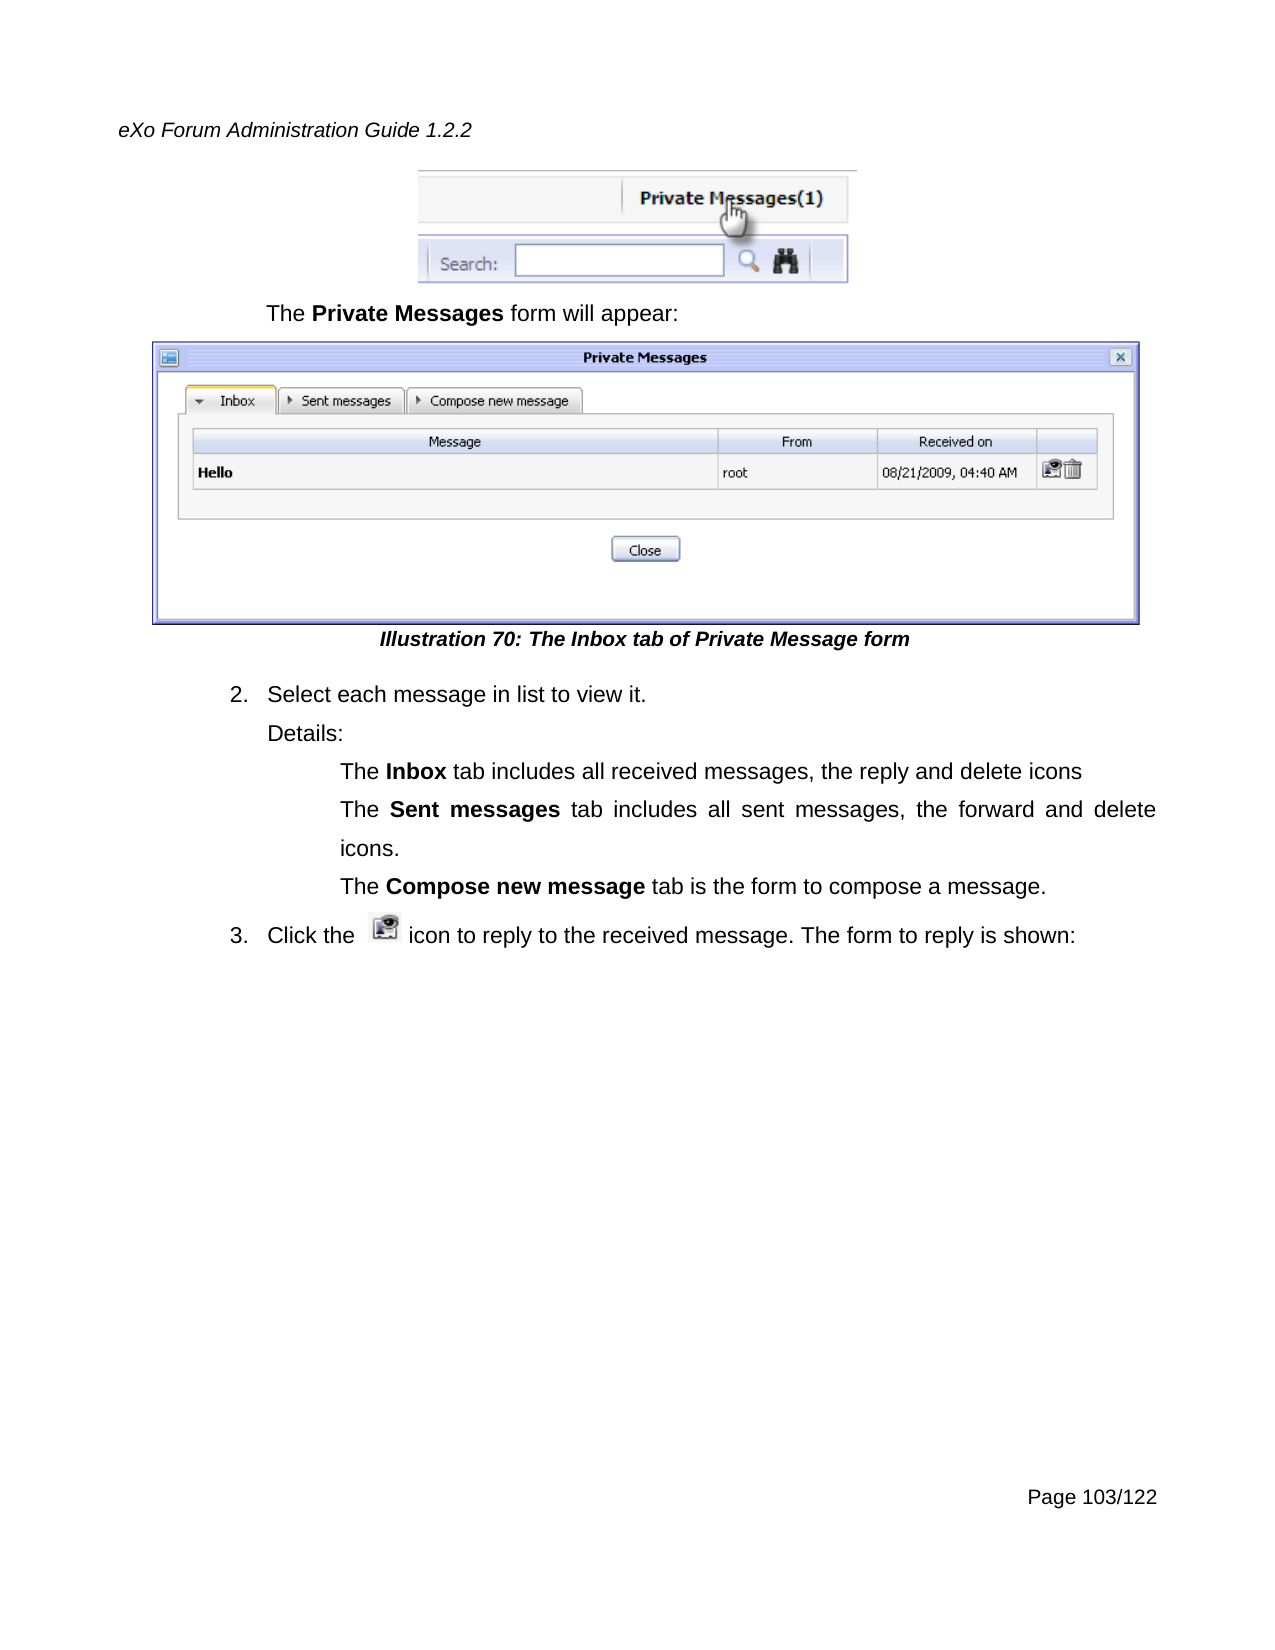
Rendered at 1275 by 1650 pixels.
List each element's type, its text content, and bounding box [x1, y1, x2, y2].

text The Compose new message tab is the form to compose a message. [340, 874, 1157, 899]
list Click the icon to reply to the received message. The form to reply is shown: [229, 912, 1157, 948]
text The Inbox tab includes all received messages, the reply and delete icons [340, 759, 1157, 784]
list Illustration 70: The Inbox tab of Private Message form [152, 625, 1139, 652]
picture [152, 339, 1140, 625]
picture [367, 912, 402, 944]
text The Private Messages form will appear: [266, 288, 1157, 326]
list Select each message in list to view it. [152, 625, 1157, 707]
picture [418, 170, 858, 288]
text The Sent messages tab includes all sent messages, the forward and delete icons. [340, 797, 1157, 861]
list Details: [229, 720, 1157, 746]
